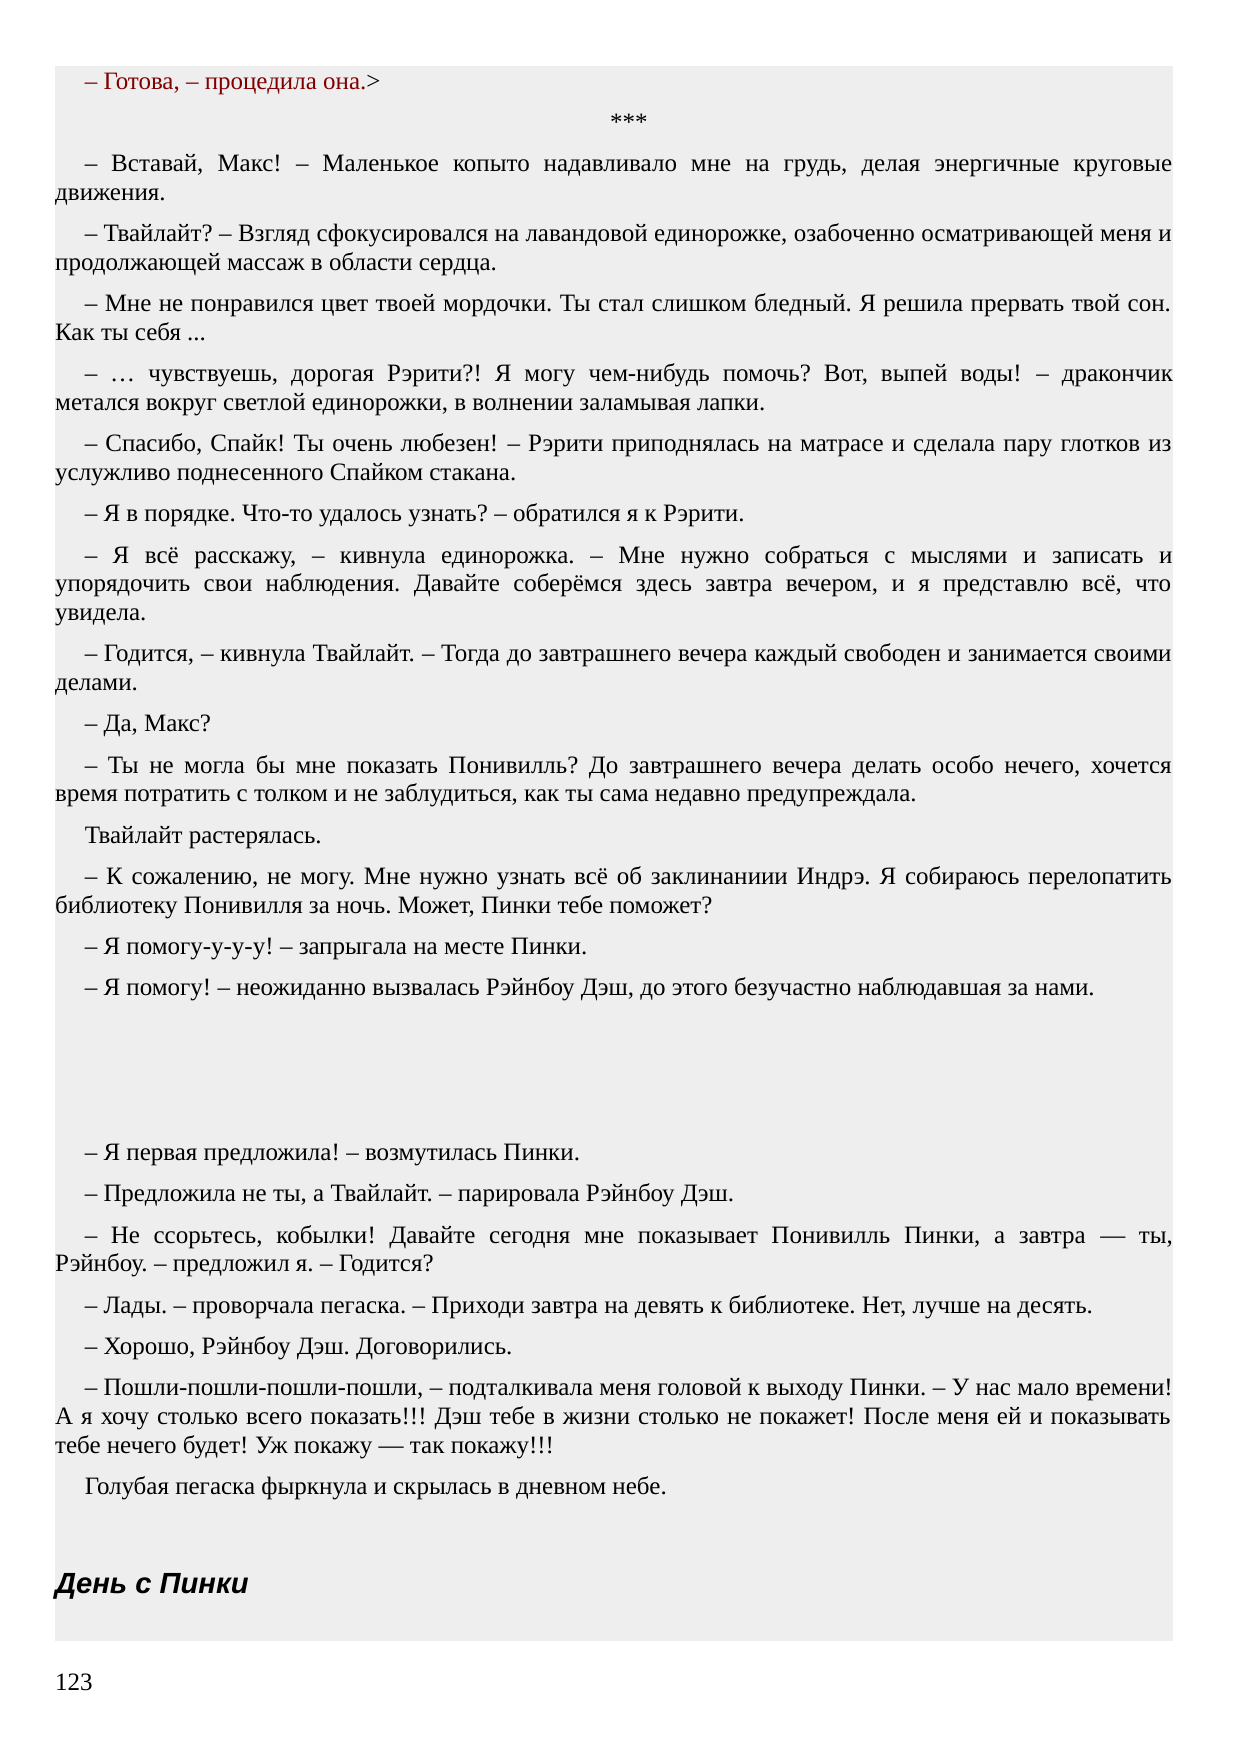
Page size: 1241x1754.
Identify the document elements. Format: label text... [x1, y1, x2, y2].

text – Я первая предложила! – возмутилась Пинки. [55, 1137, 1173, 1166]
text – Я помогу-у-у-у! – запрыгала на месте Пинки. [55, 931, 1173, 960]
text – Предложила не ты, а Твайлайт. – парировала Рэйнбоу Дэш. [55, 1178, 1173, 1207]
text – Хорошо, Рэйнбоу Дэш. Договорились. [55, 1331, 1173, 1360]
text – Я помогу! – неожиданно вызвалась Рэйнбоу Дэш, до этого безучастно наблюдавшая за нами. [55, 972, 1173, 1001]
text – Годится, – кивнула Твайлайт. – Тогда до завтрашнего вечера каждый свободен и занимается своими делами. [55, 638, 1173, 696]
text Твайлайт растерялась. [55, 820, 1173, 848]
text – Мне не понравился цвет твоей мордочки. Ты стал слишком бледный. Я решила прервать твой сон. Как ты себя ... [55, 288, 1173, 346]
text – К сожалению, не могу. Мне нужно узнать всё об заклинаниии Индрэ. Я собираюсь перелопатить библиотеку Понивилля за ночь. Может, Пинки тебе поможет? [55, 861, 1173, 918]
text Голубая пегаска фыркнула и скрылась в дневном небе. [55, 1471, 1173, 1500]
text – Спасибо, Спайк! Ты очень любезен! – Рэрити приподнялась на матрасе и сделала пару глотков из услужливо поднесенного Спайком стакана. [55, 428, 1173, 486]
text – … чувствуешь, дорогая Рэрити?! Я могу чем-нибудь помочь? Вот, выпей воды! – дракончик метался вокруг светлой единорожки, в волнении заламывая лапки. [55, 358, 1173, 416]
text *** [55, 107, 1173, 136]
text – Вставай, Макс! – Маленькое копыто надавливало мне на грудь, делая энергичные круговые движения. [55, 148, 1173, 206]
text – Твайлайт? – Взгляд сфокусировался на лавандовой единорожке, озабоченно осматривающей меня и продолжающей массаж в области сердца. [55, 218, 1173, 276]
text – Готова, – процедила она.> [55, 66, 1173, 95]
text – Не ссорьтесь, кобылки! Давайте сегодня мне показывает Понивилль Пинки, а завтра — ты, Рэйнбоу. – предложил я. – Годится? [55, 1220, 1173, 1277]
text – Да, Макс? [55, 708, 1173, 737]
text – Лады. – проворчала пегаска. – Приходи завтра на девять к библиотеке. Нет, лучше на десять. [55, 1290, 1173, 1318]
subtitle День с Пинки [55, 1566, 1173, 1599]
text – Ты не могла бы мне показать Понивилль? До завтрашнего вечера делать особо нечего, хочется время потратить с толком и не заблудиться, как ты сама недавно предупреждала. [55, 750, 1173, 807]
text – Я всё расскажу, – кивнула единорожка. – Мне нужно собраться с мыслями и записать и упорядочить свои наблюдения. Давайте соберёмся здесь завтра вечером, и я представлю всё, что увидела. [55, 540, 1173, 626]
text – Я в порядке. Что-то удалось узнать? – обратился я к Рэрити. [55, 498, 1173, 527]
text – Пошли-пошли-пошли-пошли, – подталкивала меня головой к выходу Пинки. – У нас мало времени! А я хочу столько всего показать!!! Дэш тебе в жизни столько не покажет! После меня ей и показывать тебе нечего будет! Уж покажу — так покажу!!! [55, 1372, 1173, 1458]
